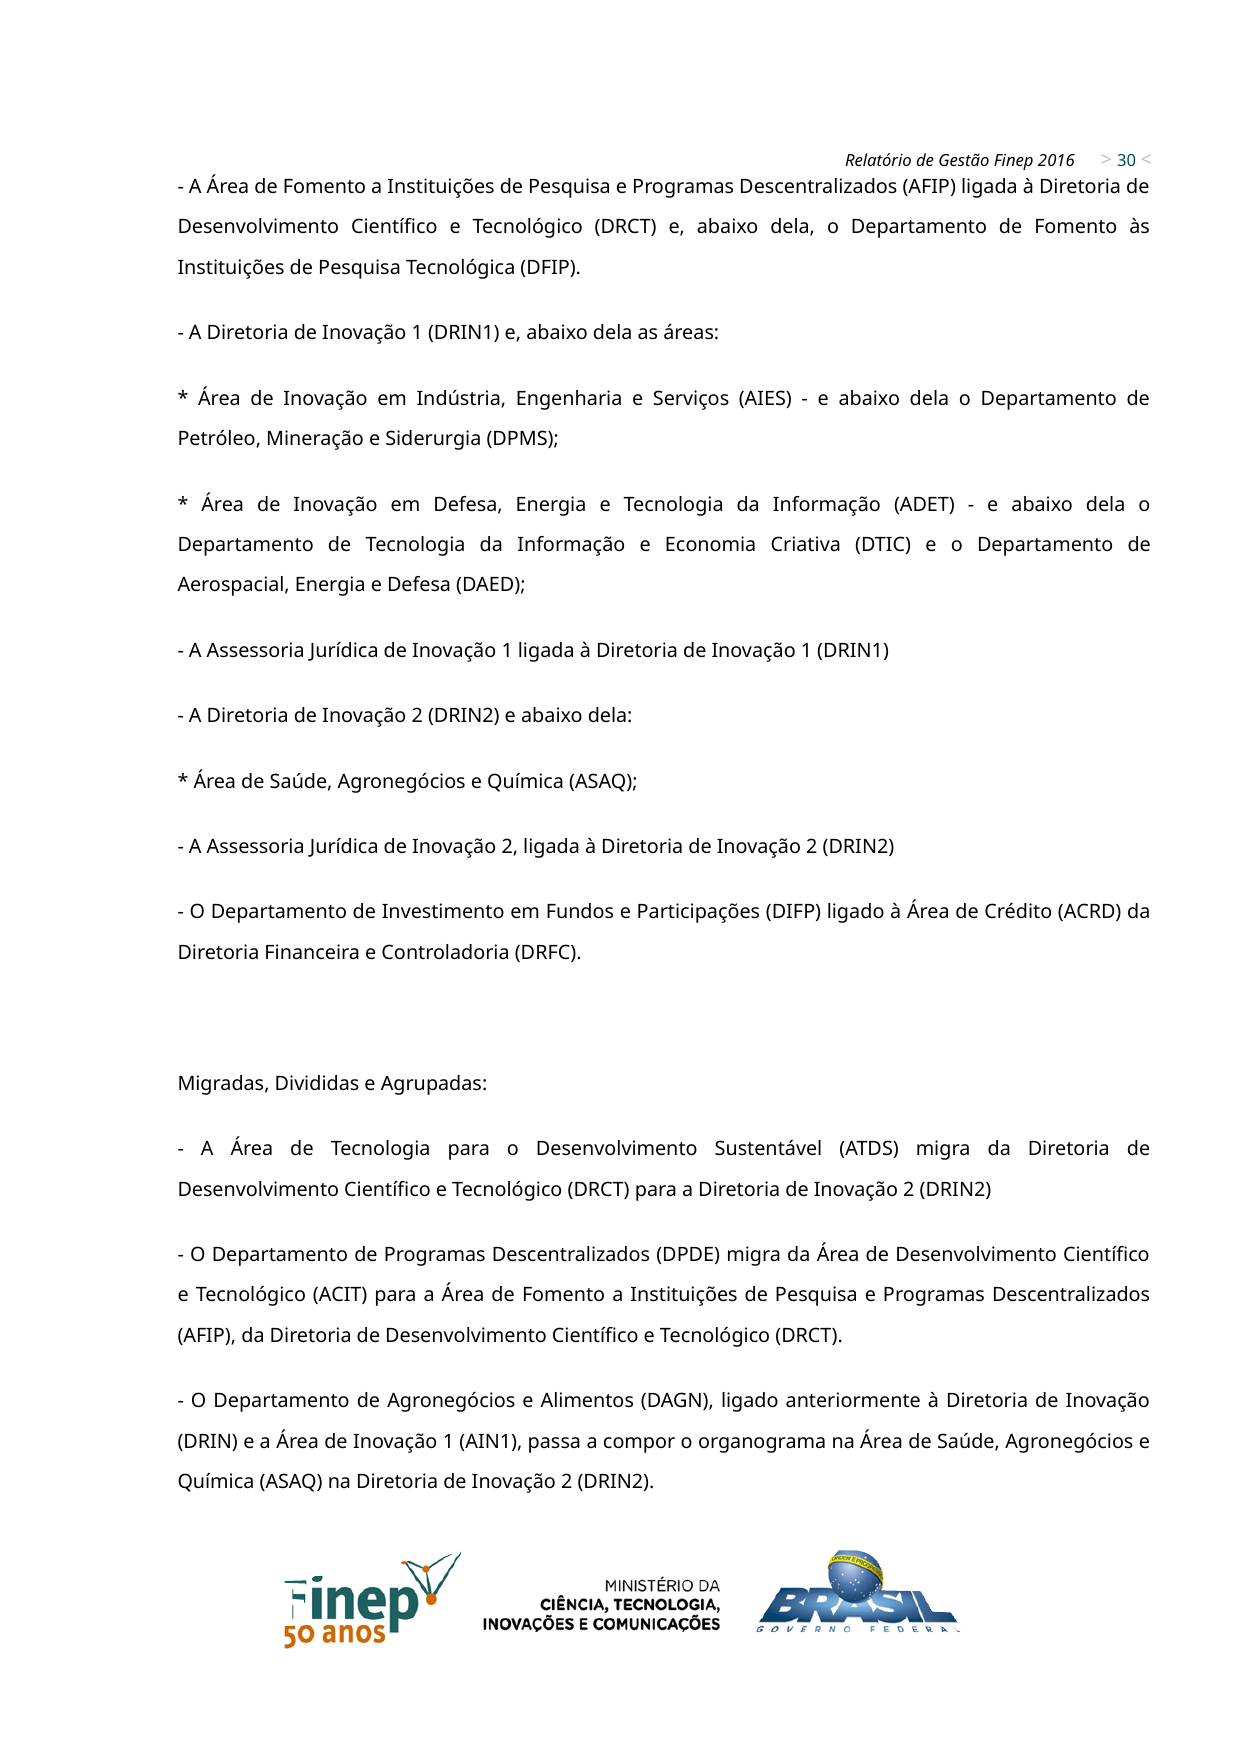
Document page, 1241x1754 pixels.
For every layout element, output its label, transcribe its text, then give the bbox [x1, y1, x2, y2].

text * Área de Inovação em Indústria, Engenharia e Serviços (AIES) - e abaixo dela o Departamento de Petróleo, Mineração e Siderurgia (DPMS); [177, 384, 1152, 451]
text - A Assessoria Jurídica de Inovação 1 ligada à Diretoria de Inovação 1 (DRIN1) [177, 636, 1152, 663]
text - A Diretoria de Inovação 1 (DRIN1) e, abaixo dela as áreas: [177, 319, 1152, 346]
text * Área de Inovação em Defesa, Energia e Tecnologia da Informação (ADET) - e abaixo dela o Departamento de Tecnologia da Informação e Economia Criativa (DTIC) e o Departamento de Aerospacial, Energia e Defesa (DAED); [177, 490, 1152, 598]
text * Área de Saúde, Agronegócios e Química (ASAQ); [177, 767, 1152, 794]
text - A Assessoria Jurídica de Inovação 2, ligada à Diretoria de Inovação 2 (DRIN2) [177, 832, 1152, 859]
text - A Área de Tecnologia para o Desenvolvimento Sustentável (ATDS) migra da Diretoria de Desenvolvimento Científico e Tecnológico (DRCT) para a Diretoria de Inovação 2 (DRIN2) [177, 1134, 1152, 1202]
text - A Diretoria de Inovação 2 (DRIN2) e abaixo dela: [177, 702, 1152, 728]
text - O Departamento de Agronegócios e Alimentos (DAGN), ligado anteriormente à Diretoria de Inovação (DRIN) e a Área de Inovação 1 (AIN1), passa a compor o organograma na Área de Saúde, Agronegócios e Química (ASAQ) na Diretoria de Inovação 2 (DRIN2). [177, 1387, 1152, 1494]
text Migradas, Divididas e Agrupadas: [177, 1069, 1152, 1096]
text - O Departamento de Programas Descentralizados (DPDE) migra da Área de Desenvolvimento Científico e Tecnológico (ACIT) para a Área de Fomento a Instituições de Pesquisa e Programas Descentralizados (AFIP), da Diretoria de Desenvolvimento Científico e Tecnológico (DRCT). [177, 1240, 1152, 1348]
text - O Departamento de Investimento em Fundos e Participações (DIFP) ligado à Área de Crédito (ACRD) da Diretoria Financeira e Controladoria (DRFC). [177, 898, 1152, 965]
text - A Área de Fomento a Instituições de Pesquisa e Programas Descentralizados (AFIP) ligada à Diretoria de Desenvolvimento Científico e Tecnológico (DRCT) e, abaixo dela, o Departamento de Fomento às Instituições de Pesquisa Tecnológica (DFIP). [177, 172, 1152, 280]
